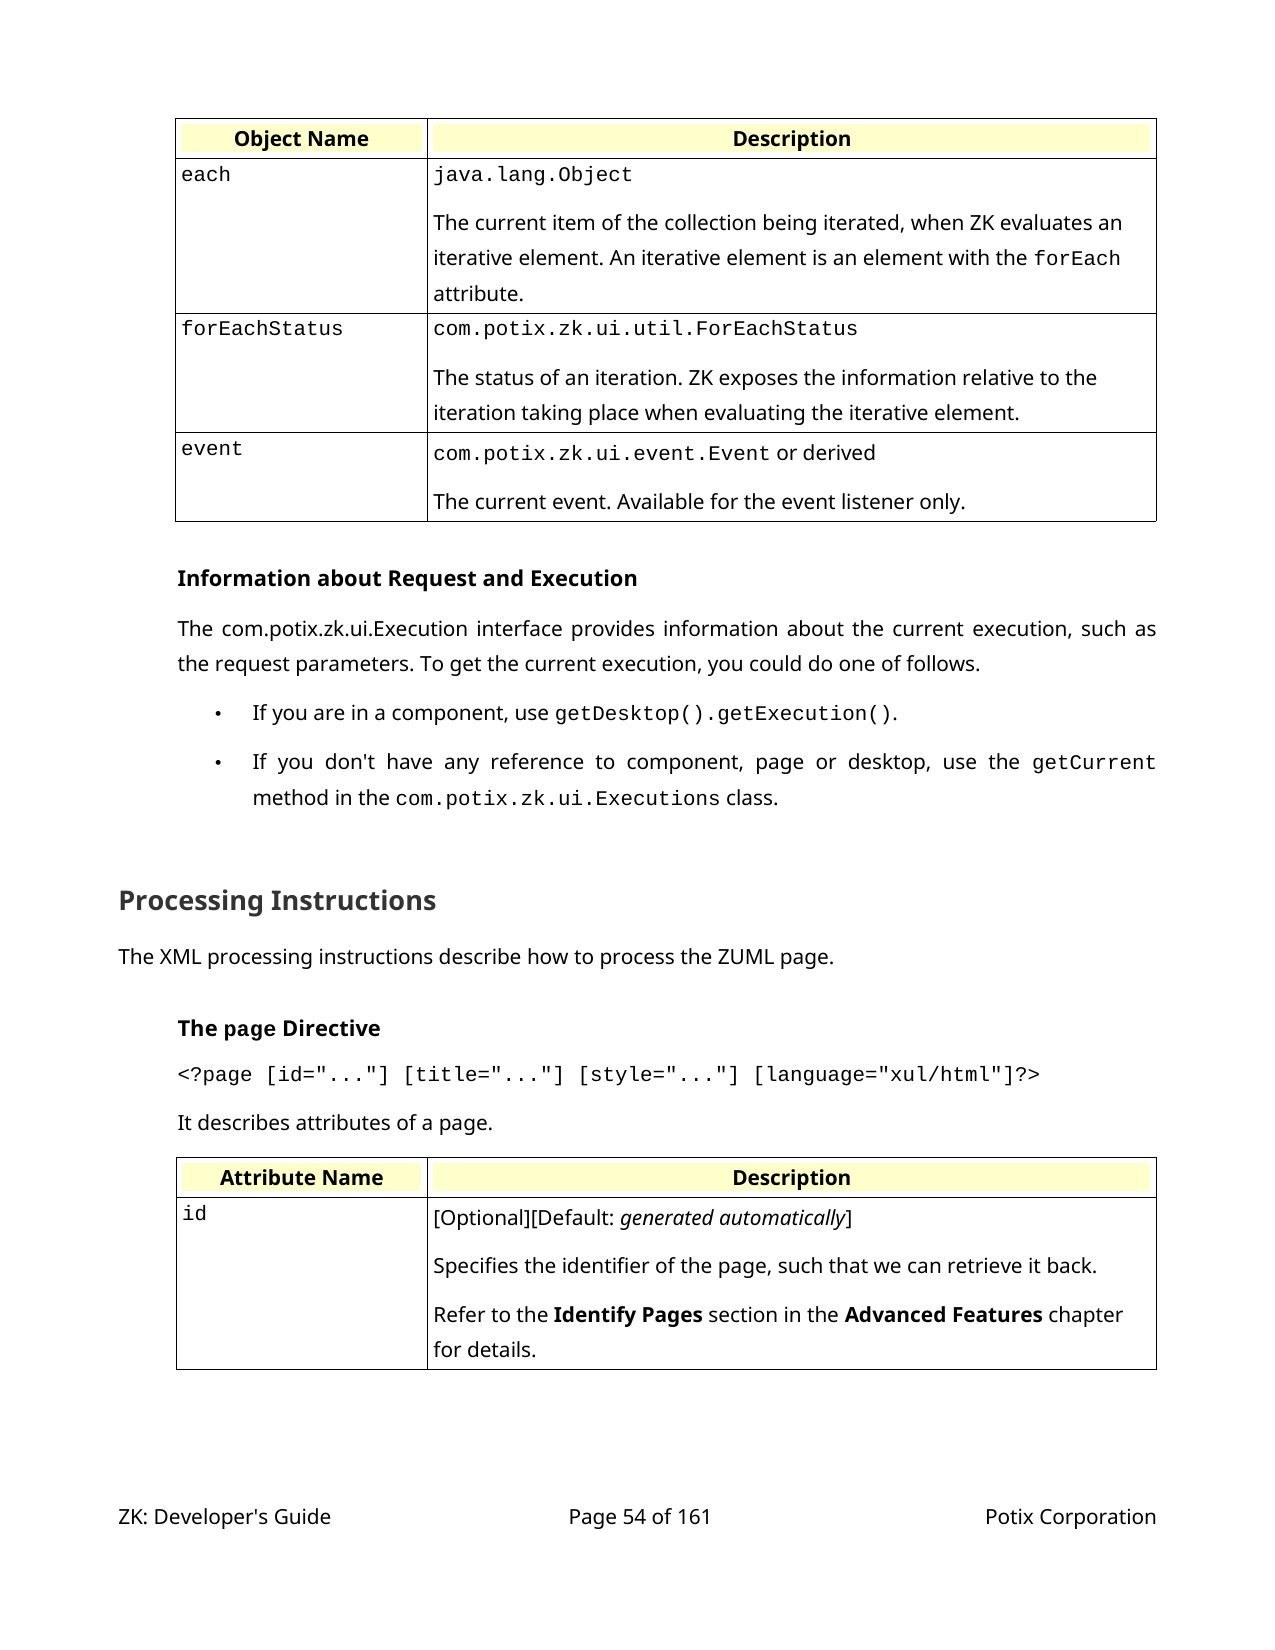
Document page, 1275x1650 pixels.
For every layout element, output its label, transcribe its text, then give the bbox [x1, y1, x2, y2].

table_cell java.lang.Object The current item of the collection being iterated, when ZK evaluates an iterative element. An iterative element is an element with the forEach attribute. [428, 159, 1156, 313]
list If you are in a component, use getDesktop().getExecution(). [215, 698, 1157, 727]
list If you don't have any reference to component, page or desktop, use the getCurrent method in the com.potix.zk.ui.Executions class. [215, 747, 1157, 811]
table_header Attribute Name [177, 1158, 427, 1197]
table_header Description [428, 119, 1156, 158]
subtitle Information about Request and Execution [177, 563, 1157, 593]
text The com.potix.zk.ui.Execution interface provides information about the current execution, such as the request parameters. To get the current execution, you could do one of follows. [177, 614, 1157, 677]
table_cell [Optional][Default: generated automatically] Specifies the identifier of the page, such that we can retrieve it back. Refer to the Identify Pages section in the Advanced Features chapter for details. [428, 1198, 1156, 1369]
table_header Description [428, 1158, 1156, 1197]
table_header Object Name [176, 119, 427, 158]
table_cell each [176, 159, 427, 313]
text It describes attributes of a page. [177, 1108, 1157, 1136]
table_cell event [176, 433, 427, 521]
table_cell forEachStatus [176, 314, 427, 432]
table_cell com.potix.zk.ui.event.Event or derived The current event. Available for the event listener only. [428, 433, 1156, 521]
table_cell id [177, 1198, 427, 1369]
subtitle The page Directive [177, 1013, 1157, 1043]
text The XML processing instructions describe how to process the ZUML page. [118, 942, 1157, 971]
text <?page [id="..."] [title="..."] [style="..."] [language="xul/html"]?> [177, 1064, 1157, 1087]
table_cell com.potix.zk.ui.util.ForEachStatus The status of an iteration. ZK exposes the information relative to the iteration taking place when evaluating the iterative element. [428, 314, 1156, 432]
subtitle Processing Instructions [118, 882, 1157, 919]
